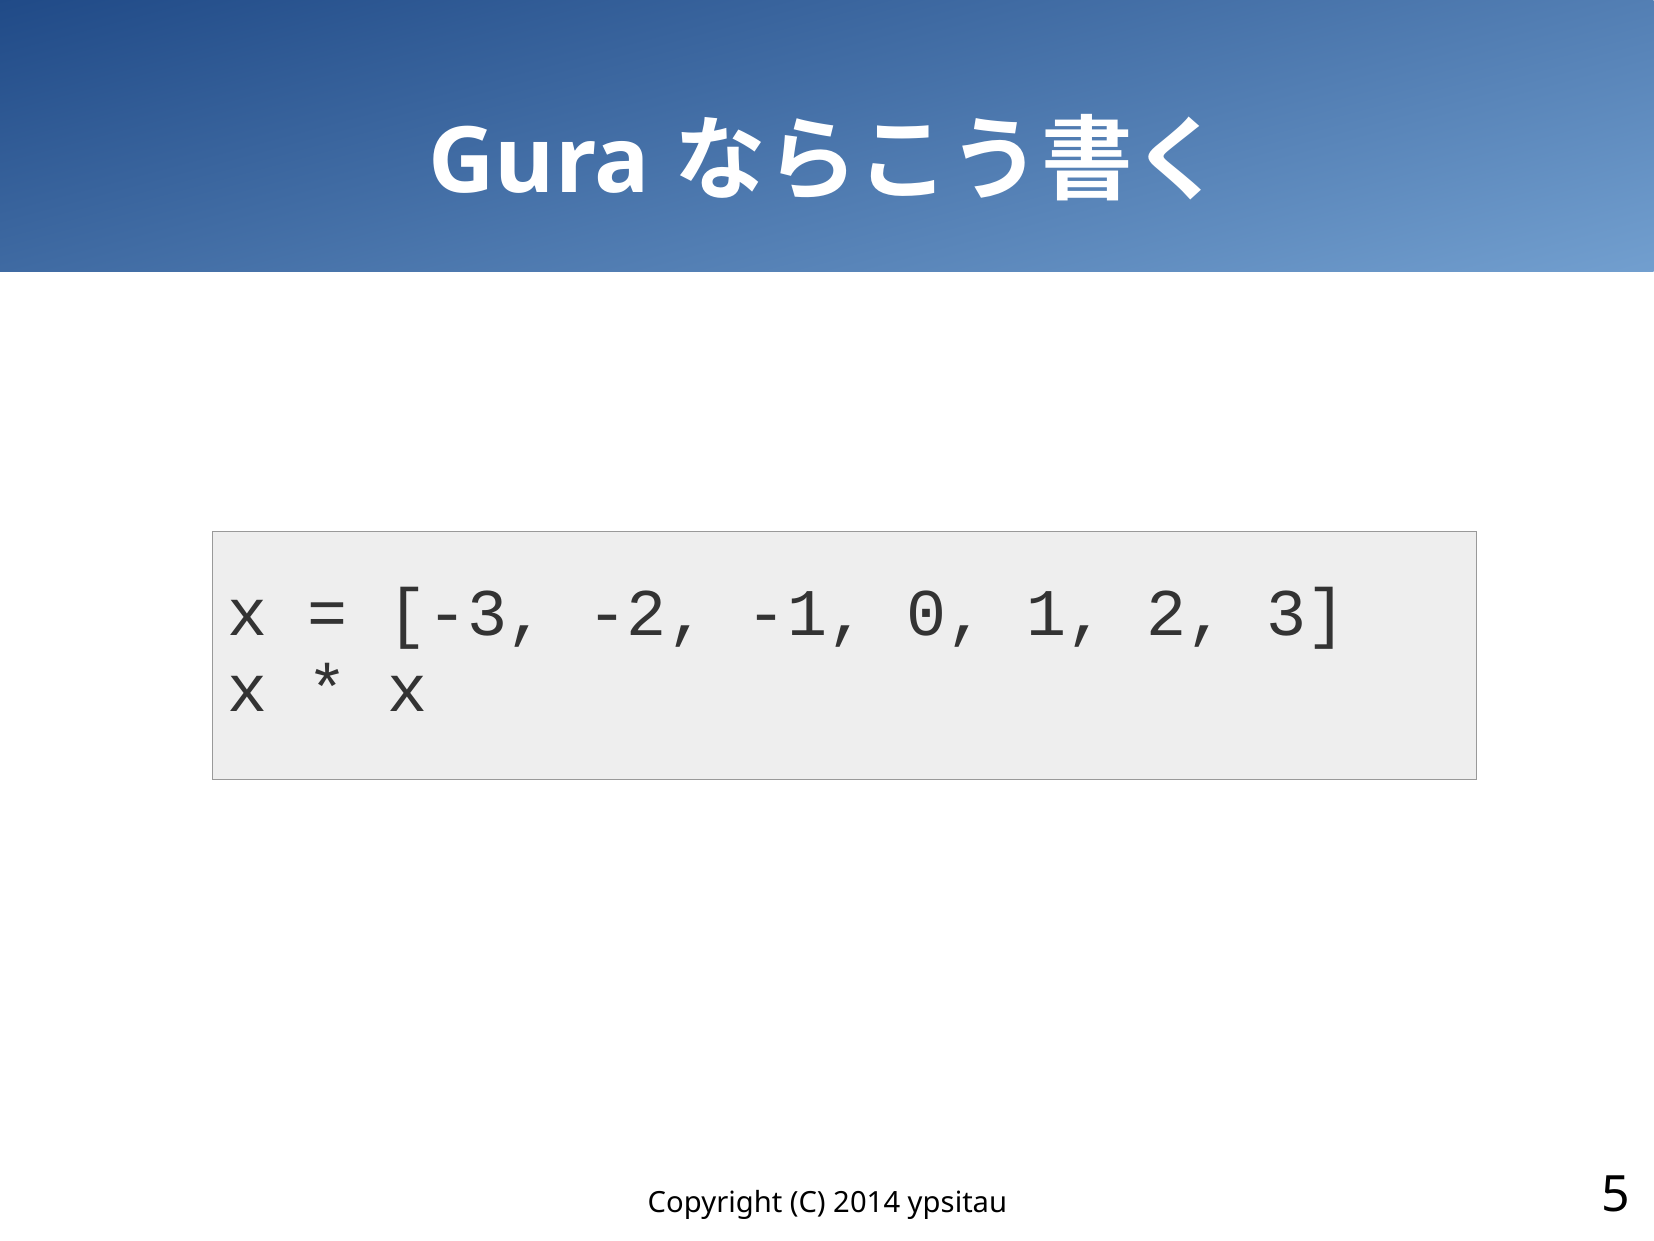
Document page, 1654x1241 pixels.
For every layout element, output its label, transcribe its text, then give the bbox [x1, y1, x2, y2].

title Gura ならこう書く [82, 49, 1571, 257]
text_box x = [-3, -2, -1, 0, 1, 2, 3] x * x [212, 531, 1477, 780]
